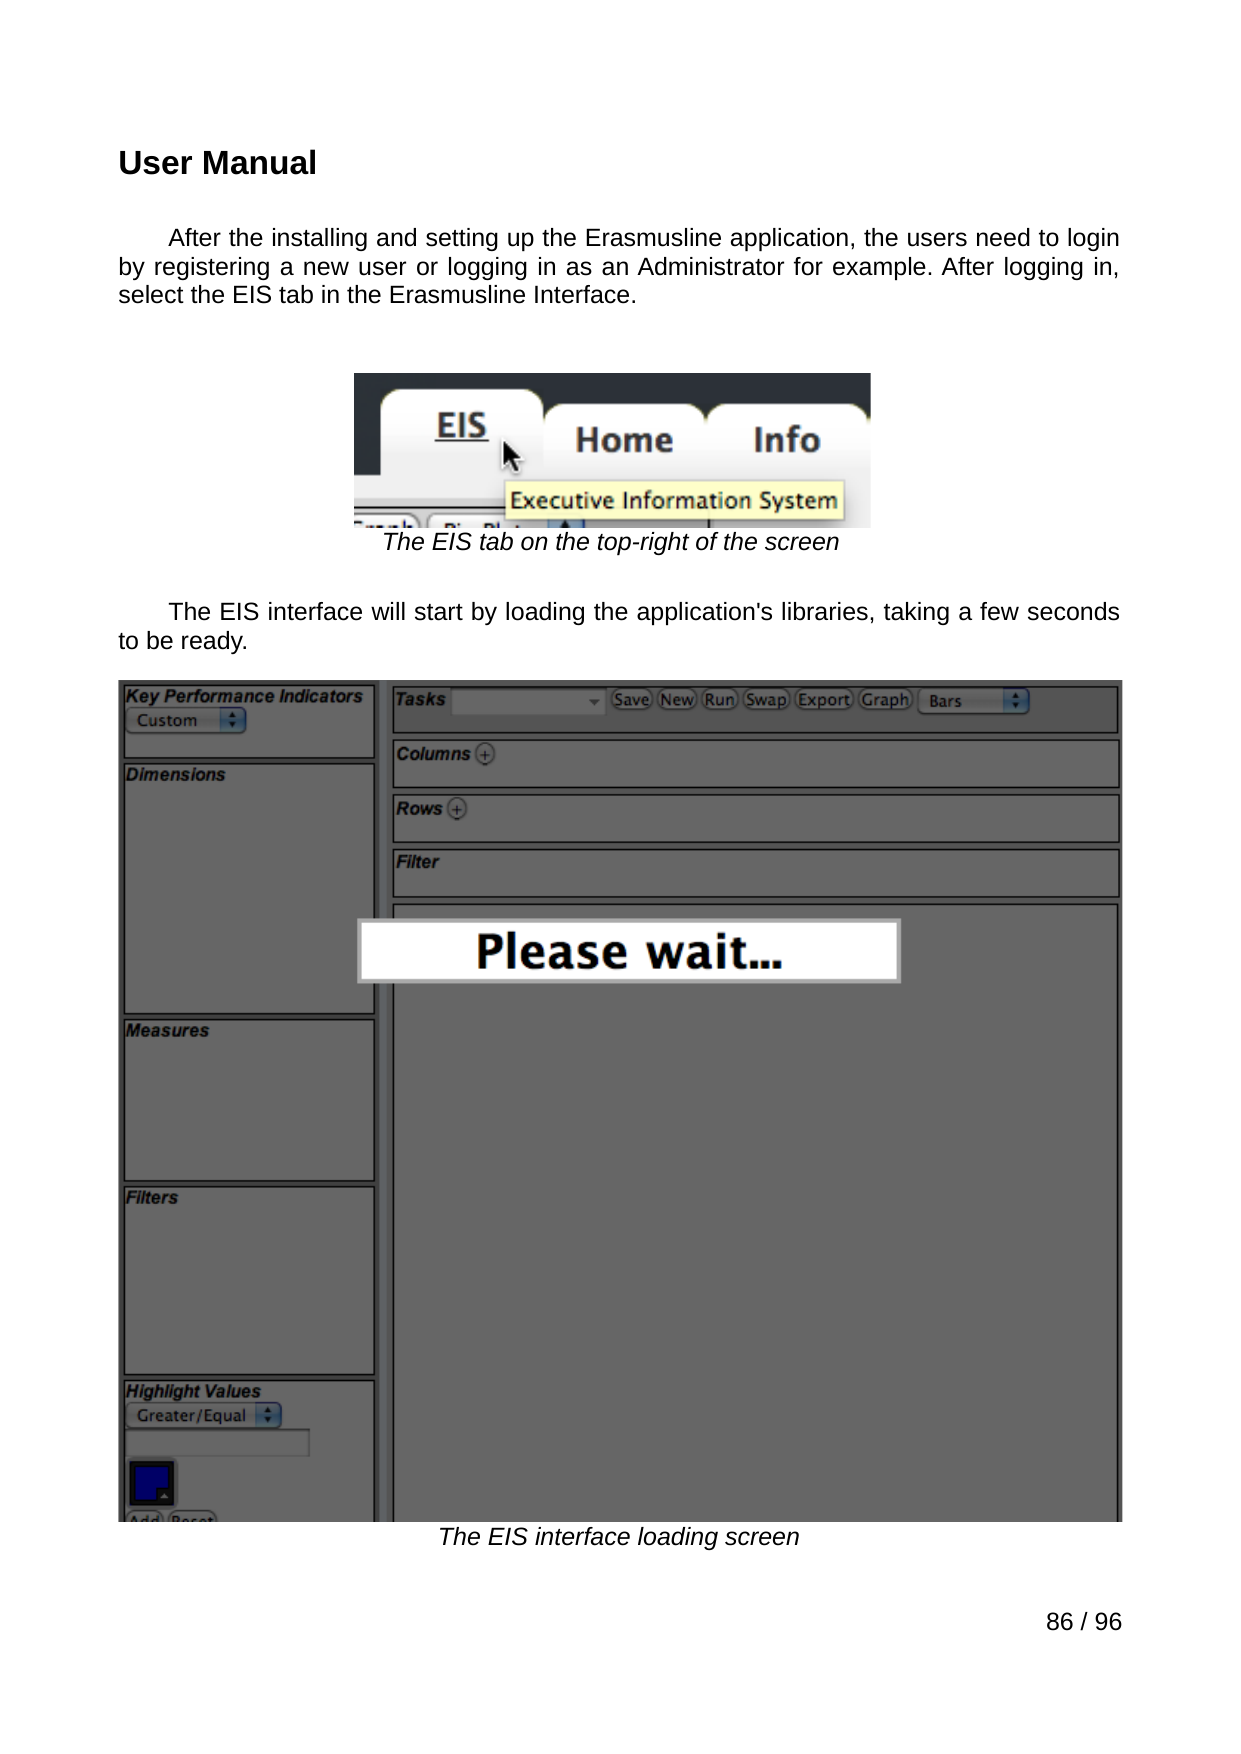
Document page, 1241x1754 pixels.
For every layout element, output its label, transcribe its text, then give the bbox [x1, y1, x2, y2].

text The EIS interface will start by loading the application's libraries, taking a few seconds to be ready. [118, 597, 1122, 655]
picture [354, 373, 871, 528]
text The EIS tab on the top-right of the screen [354, 528, 870, 556]
subtitle User Manual [118, 143, 1122, 182]
picture [118, 680, 1123, 1522]
text After the installing and setting up the Erasmusline application, the users need to login by registering a new user or logging in as an Administrator for example. After logging in, select the EIS tab in the Erasmusline Interface. [118, 223, 1122, 309]
text The EIS interface loading screen [118, 1522, 1122, 1550]
